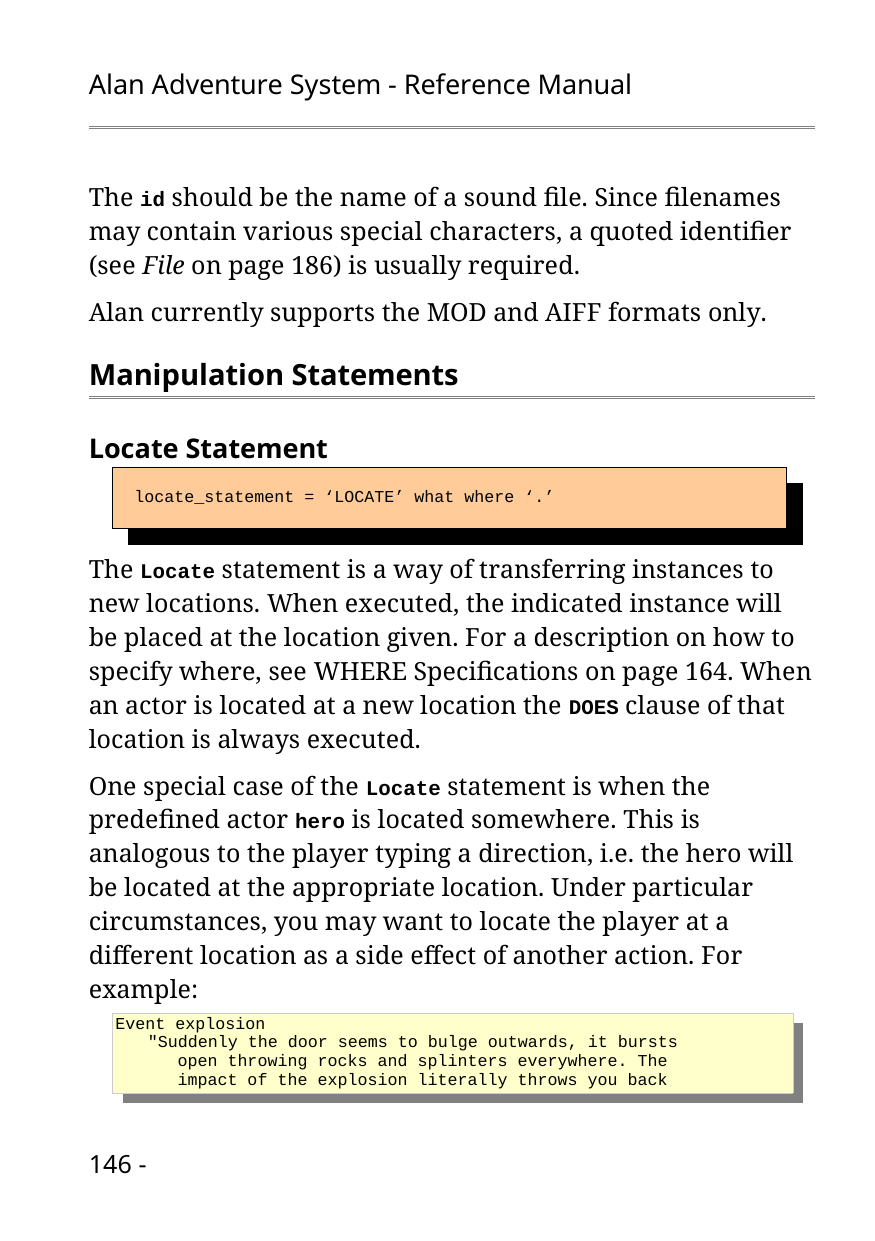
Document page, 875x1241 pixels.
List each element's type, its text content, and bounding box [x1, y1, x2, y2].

text Alan currently supports the MOD and AIFF formats only. [88, 295, 815, 329]
text The Locate statement is a way of transferring instances to new locations. When ex­ecuted, the indicated instance will be placed at the location given. For a description on how to specify where, see WHERE Specifications on page 128. When an actor is located at a new location the DOES clause of that location is always executed. [88, 552, 815, 756]
text locate_statement = ‘LOCATE’ what where ‘.’ [113, 468, 786, 528]
subtitle Locate Statement [88, 429, 815, 467]
subtitle Manipulation Statements [88, 354, 815, 398]
text The id should be the name of a sound file. Since filenames may contain various special characters, a quoted identifier (see File on page 146) is usually required. [88, 180, 815, 282]
text Event explosion "Suddenly the door seems to bulge outwards, it bursts open throwing rocks and splinters everywhere. The impact of the explosion literally throws you back [113, 1014, 793, 1093]
text One special case of the Locate statement is when the predefined actor hero is located somewhere. This is analogous to the player typing a direction, i.e. the hero will be located at the appropriate location. Under particular circumstances, you may want to locate the player at a different lo­cation as a side effect of another action. For example: [88, 768, 815, 1006]
